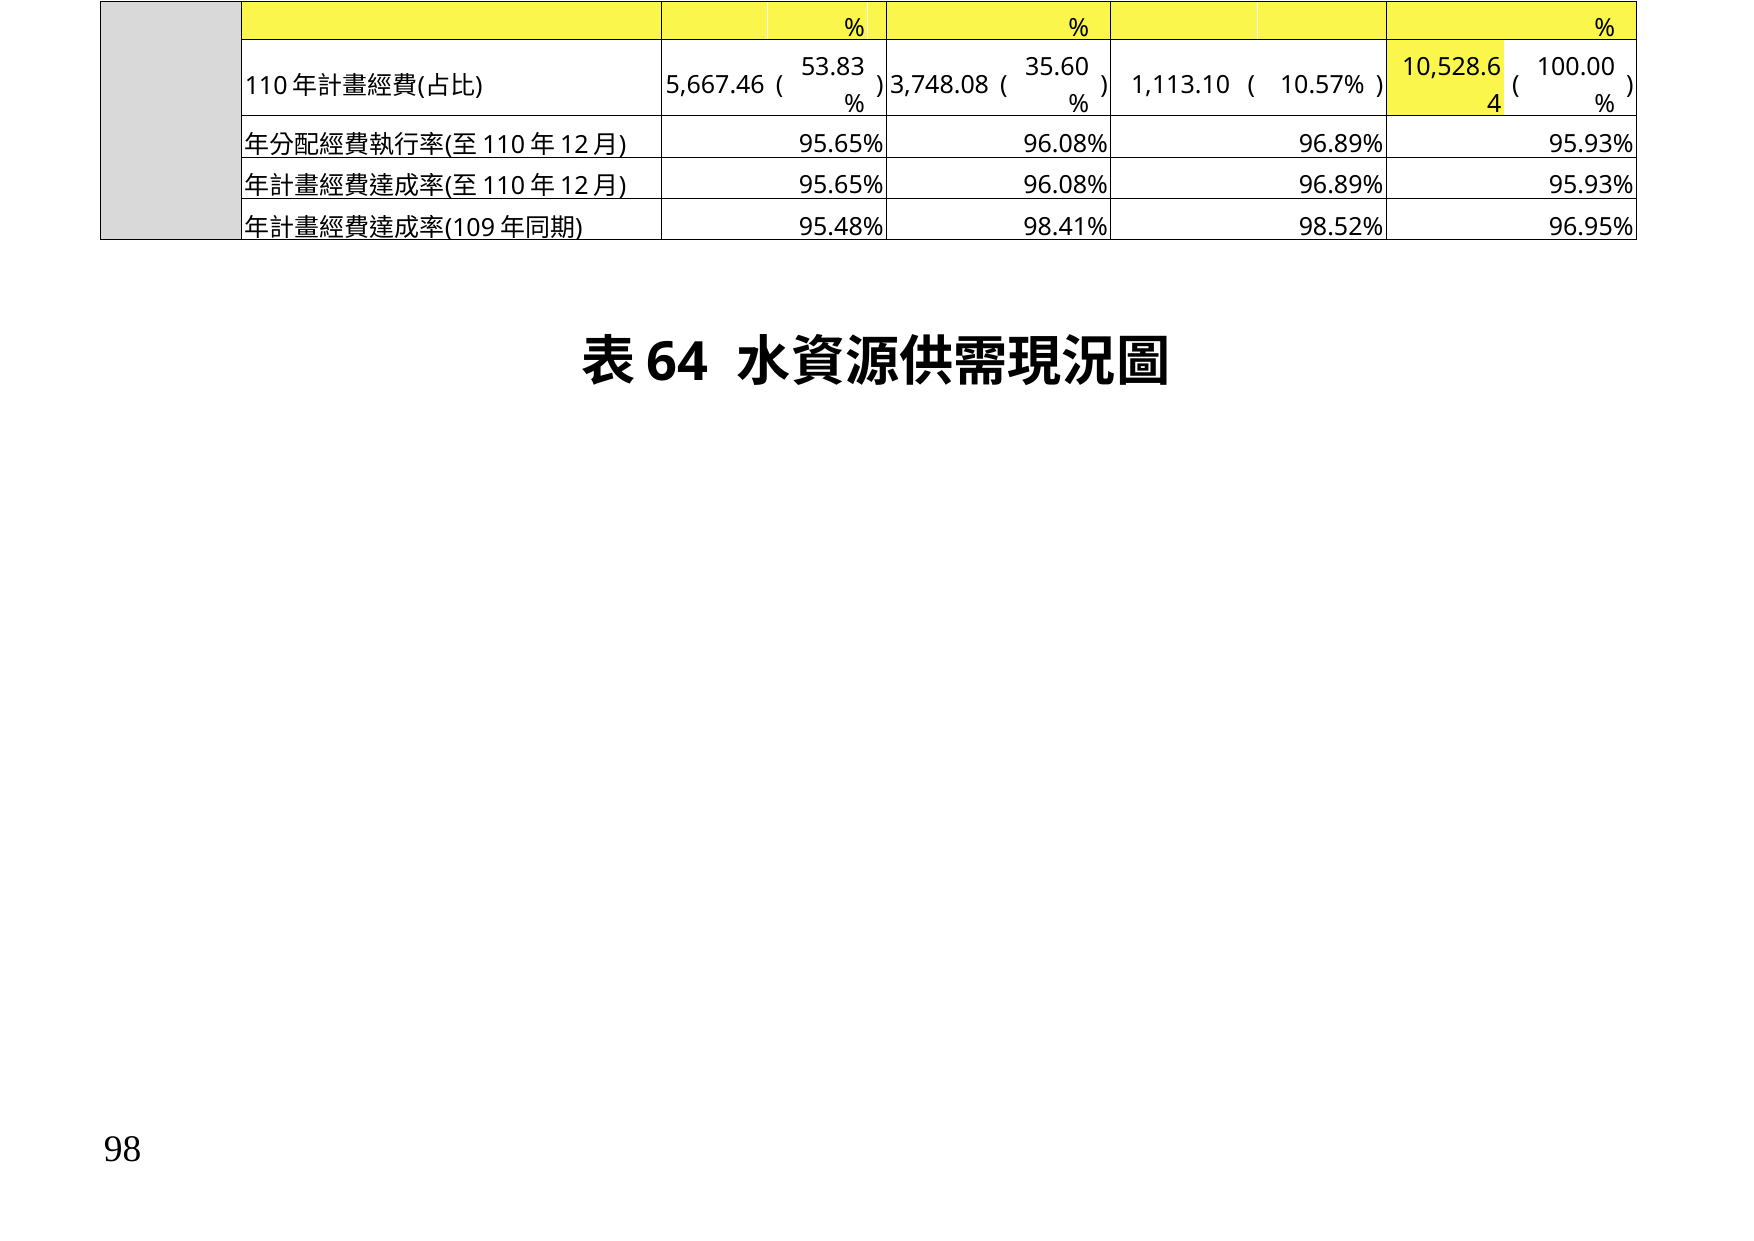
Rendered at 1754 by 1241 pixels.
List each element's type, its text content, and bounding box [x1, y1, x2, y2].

table_cell 1,113.10 [1111, 40, 1239, 115]
table_cell 10.57% [1258, 40, 1367, 115]
table_cell ( [1504, 40, 1522, 115]
table_cell 95.65% [662, 116, 886, 157]
table_cell 53.83% [786, 40, 867, 115]
table_cell [1092, 2, 1110, 39]
table_cell ) [1367, 40, 1386, 115]
table_cell [1367, 2, 1386, 39]
table_cell 98.41% [887, 199, 1110, 239]
table_cell ( [992, 40, 1010, 115]
table_cell [101, 2, 241, 239]
table_cell ) [1618, 40, 1636, 115]
table_cell [768, 2, 786, 39]
table_cell [1239, 2, 1257, 39]
table_cell [1258, 2, 1367, 39]
table_cell [1111, 2, 1239, 39]
table_cell 年計畫經費達成率(109年同期) [242, 199, 661, 239]
table_cell % [1010, 2, 1092, 39]
table_cell [1618, 2, 1636, 39]
table_cell 100.00% [1522, 40, 1618, 115]
table_cell 96.08% [887, 158, 1110, 198]
table_cell [1504, 2, 1522, 39]
table_cell 10,528.64 [1387, 40, 1504, 115]
text 表64 水資源供需現況圖 [148, 315, 1639, 390]
table_cell 95.48% [662, 199, 886, 239]
table_cell 110年計畫經費(占比) [242, 40, 661, 115]
table_cell 98.52% [1111, 199, 1386, 239]
table_cell [242, 2, 661, 39]
table_cell [868, 2, 886, 39]
table_cell [1387, 2, 1504, 39]
table_cell % [1522, 2, 1618, 39]
table_cell ( [1239, 40, 1257, 115]
table_cell 96.95% [1387, 199, 1636, 239]
table_cell 95.65% [662, 158, 886, 198]
table_cell [992, 2, 1010, 39]
table_cell ( [768, 40, 786, 115]
table_cell 5,667.46 [662, 40, 767, 115]
table_cell 年計畫經費達成率(至110年12月) [242, 158, 661, 198]
table_cell 3,748.08 [887, 40, 992, 115]
table_cell 95.93% [1387, 158, 1636, 198]
table_cell ) [868, 40, 886, 115]
table_cell ) [1092, 40, 1110, 115]
table_cell [662, 2, 767, 39]
table_cell [887, 2, 992, 39]
table_cell 96.89% [1111, 116, 1386, 157]
table_cell 96.08% [887, 116, 1110, 157]
table_cell 95.93% [1387, 116, 1636, 157]
table_cell 年分配經費執行率(至110年12月) [242, 116, 661, 157]
table_cell 35.60% [1010, 40, 1092, 115]
table_cell % [786, 2, 867, 39]
table_cell 96.89% [1111, 158, 1386, 198]
